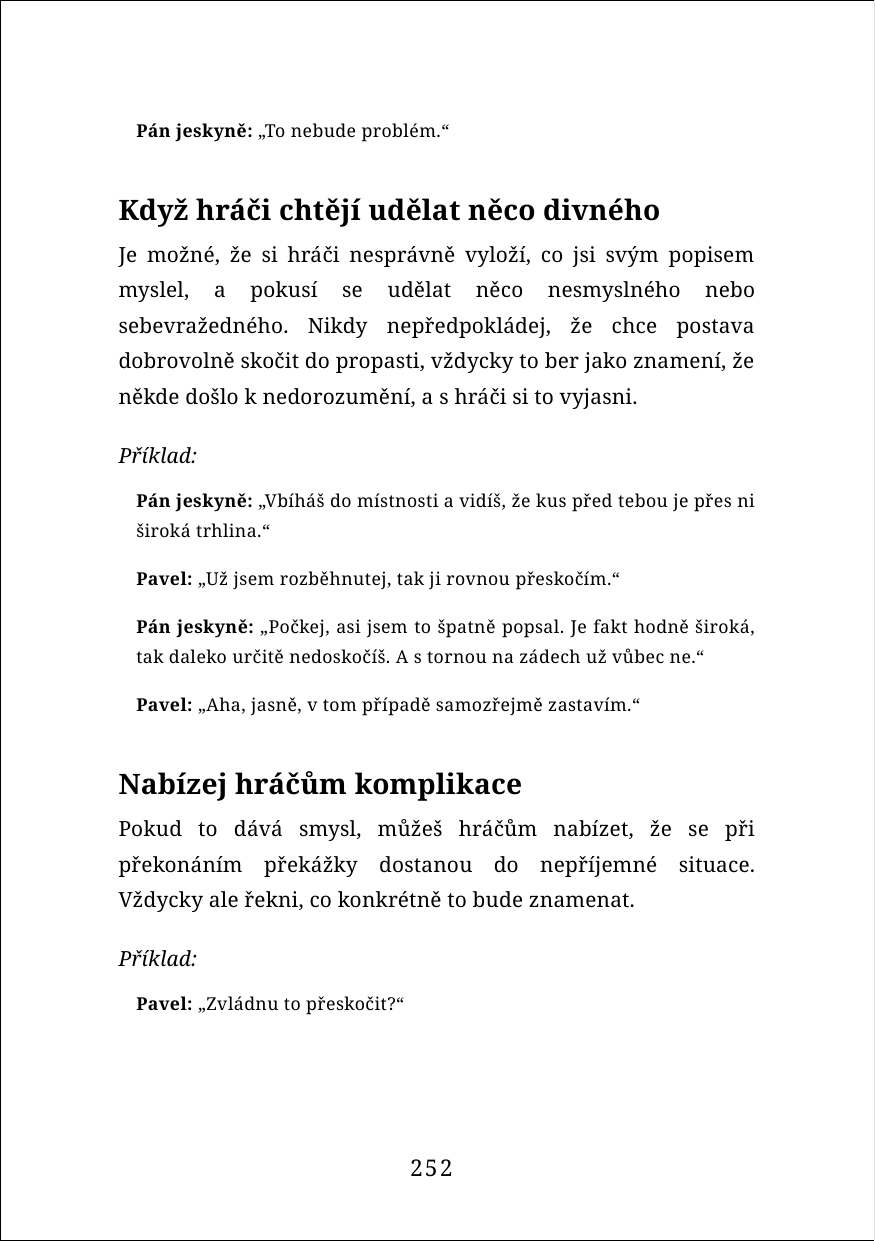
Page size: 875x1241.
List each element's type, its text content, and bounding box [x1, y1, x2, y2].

text Pavel: „Už jsem rozběhnutej, tak ji rovnou přeskočím.“ [136, 567, 756, 591]
text Příklad: [118, 944, 756, 973]
text Pokud to dává smysl, můžeš hráčům nabízet, že se při překonáním překážky dostanou do nepříjemné situace. Vždycky ale řekni, co konkrétně to bude znamenat. [118, 814, 756, 914]
text Pavel: „Aha, jasně, v tom případě samozřejmě zastavím.“ [136, 693, 756, 717]
text Pán jeskyně: „Vbíháš do místnosti a vidíš, že kus před tebou je přes ni široká trhlina.“ [136, 488, 756, 543]
subtitle Nabízej hráčům komplikace [118, 764, 756, 802]
text Pavel: „Zvládnu to přeskočit?“ [136, 992, 756, 1016]
text Je možné, že si hráči nesprávně vyloží, co jsi svým popisem myslel, a pokusí se udělat něco nesmyslného nebo sebevražedného. Nikdy nepředpokládej, že chce postava dobrovolně skočit do propasti, vždycky to ber jako znamení, že někde došlo k nedorozumění, a s hráči si to vyjasni. [118, 240, 756, 410]
subtitle Když hráči chtějí udělat něco divného [118, 190, 756, 228]
text Pán jeskyně: „Počkej, asi jsem to špatně popsal. Je fakt hodně široká, tak daleko určitě nedoskočíš. A s tornou na zádech už vůbec ne.“ [136, 614, 756, 669]
text Pán jeskyně: „To nebude problém.“ [136, 118, 756, 142]
text Příklad: [118, 441, 756, 469]
